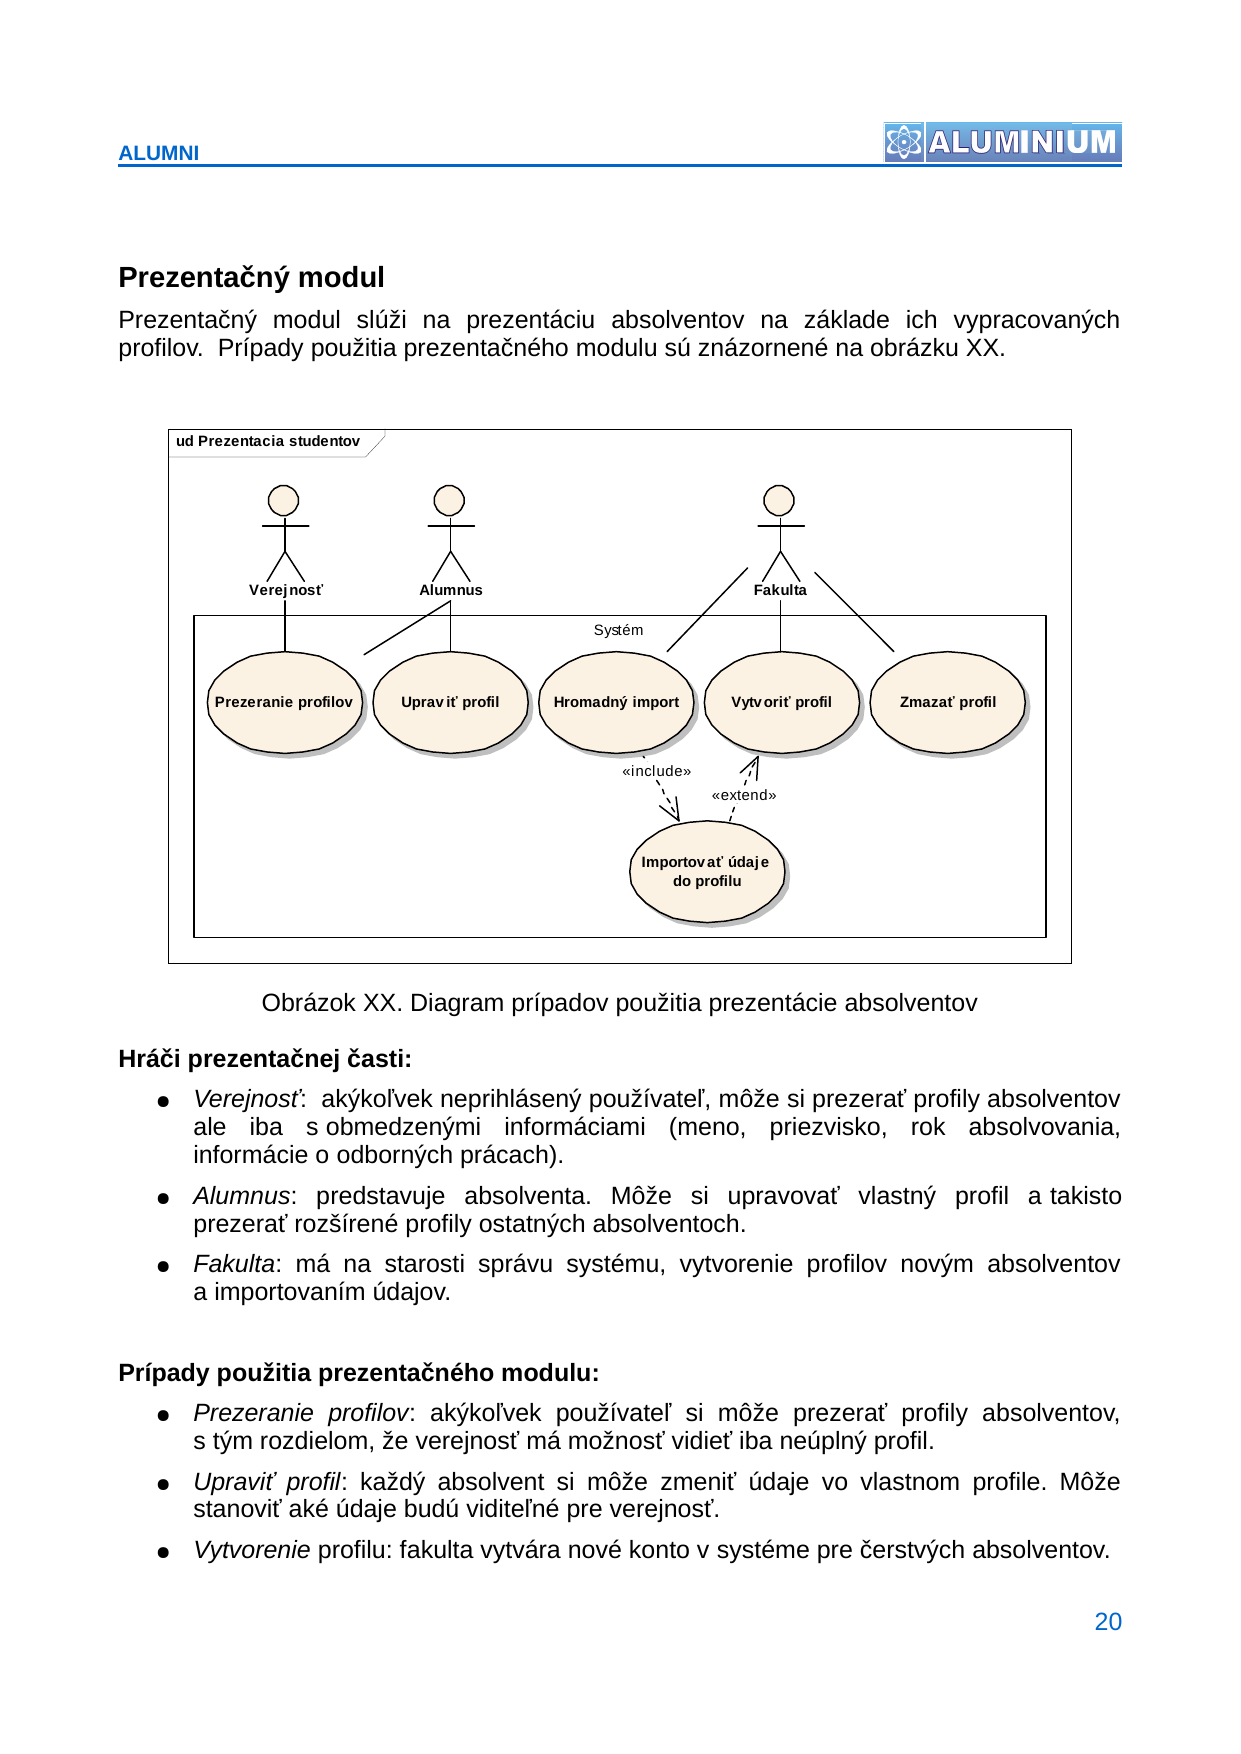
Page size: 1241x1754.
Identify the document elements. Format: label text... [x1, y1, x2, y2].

list Prezeranie profilov: akýkoľvek používateľ si môže prezerať profily absolventov, s tým rozdielom, že verejnosť má možnosť vidieť iba neúplný profil. [156, 1399, 1122, 1455]
text Hráči prezentačnej časti: [118, 1045, 1122, 1073]
text Prezentačný modul slúži na prezentáciu absolventov na základe ich vypracovaných profilov. Prípady použitia prezentačného modulu sú znázornené na obrázku XX. [118, 306, 1122, 362]
list Upraviť profil: každý absolvent si môže zmeniť údaje vo vlastnom profile. Môže stanoviť aké údaje budú viditeľné pre verejnosť. [156, 1467, 1122, 1523]
list Alumnus: predstavuje absolventa. Môže si upravovať vlastný profil a takisto prezerať rozšírené profily ostatných absolventoch. [156, 1182, 1122, 1237]
list Verejnosť: akýkoľvek neprihlásený používateľ, môže si prezerať profily absolventov ale iba s obmedzenými informáciami (meno, priezvisko, rok absolvovania, informácie o odborných prácach). [156, 1085, 1122, 1169]
list Vytvorenie profilu: fakulta vytvára nové konto v systéme pre čerstvých absolventov. [156, 1536, 1122, 1564]
text Obrázok XX. Diagram prípadov použitia prezentácie absolventov [118, 989, 1122, 1017]
list Fakulta: má na starosti správu systému, vytvorenie profilov novým absolventov a importovaním údajov. [156, 1250, 1122, 1306]
text Prípady použitia prezentačného modulu: [118, 1359, 1122, 1387]
subtitle Prezentačný modul [118, 261, 1122, 294]
